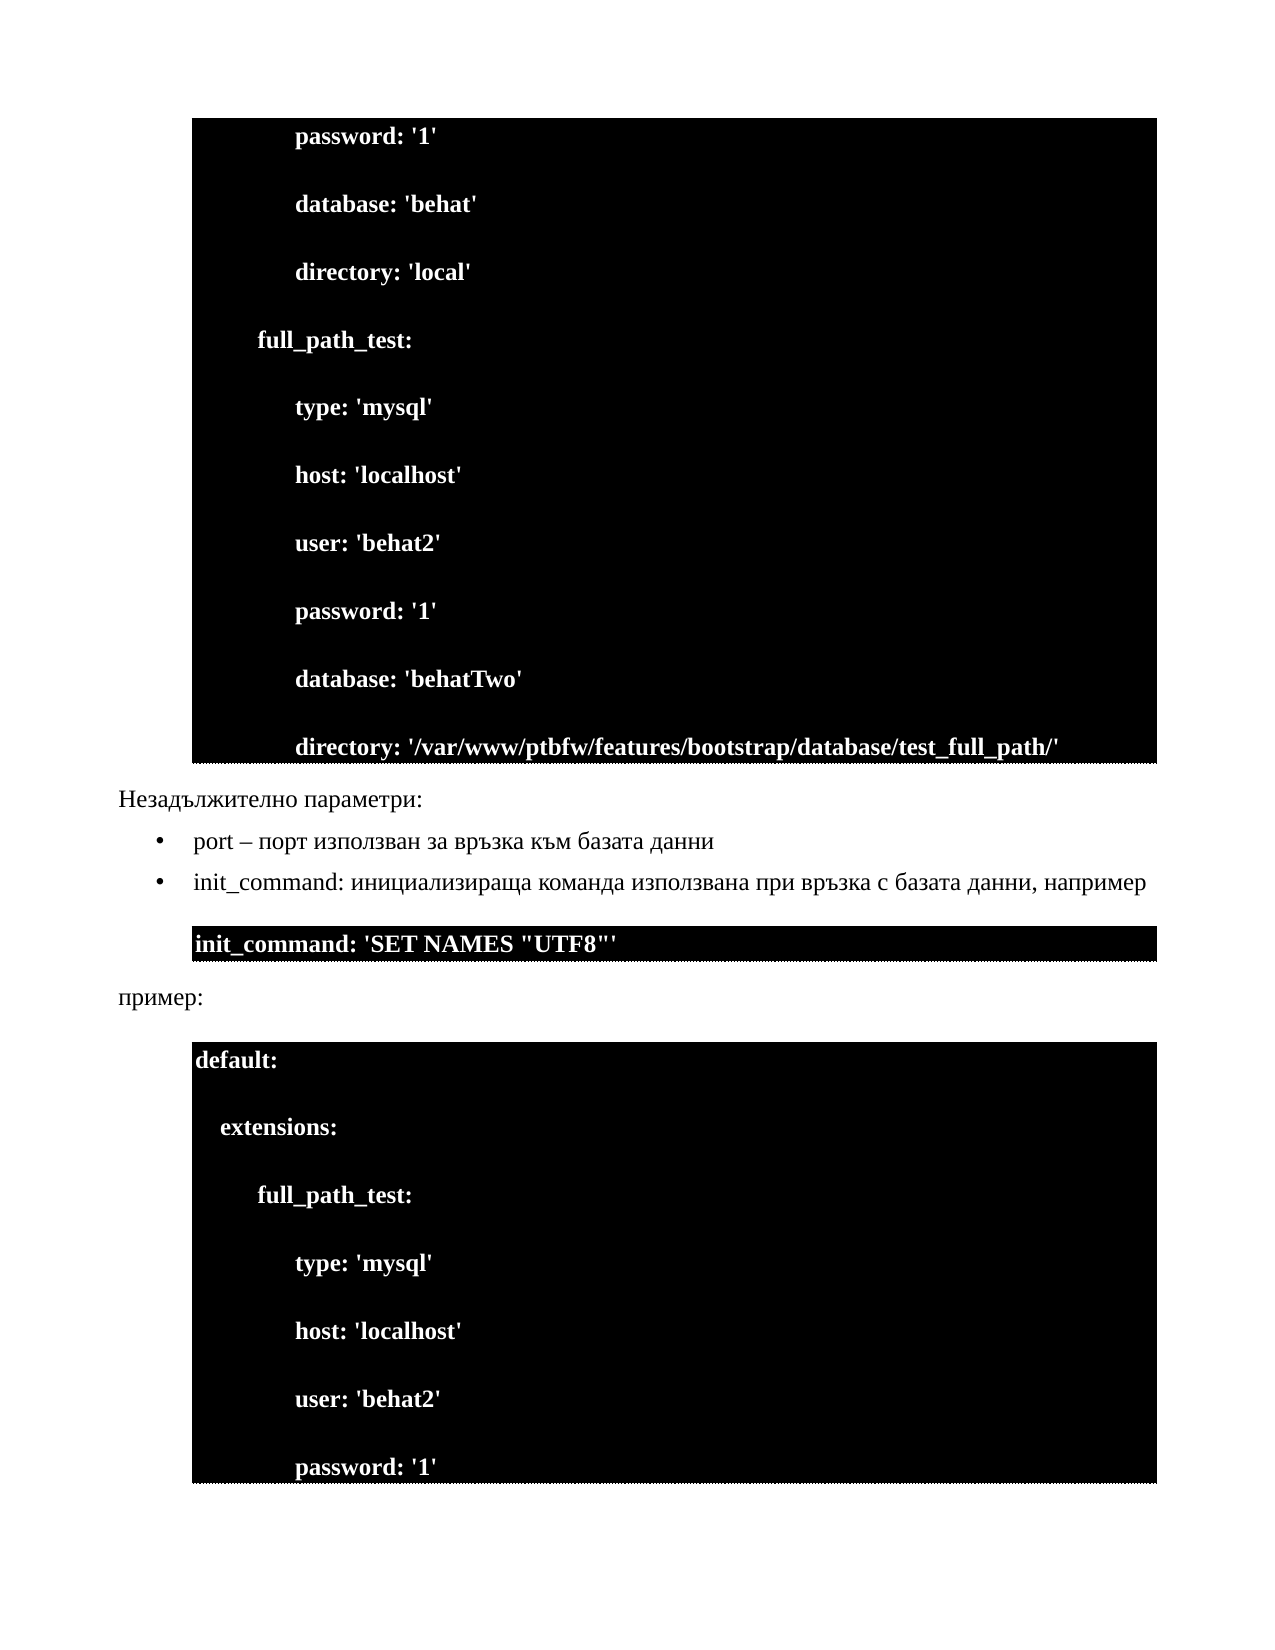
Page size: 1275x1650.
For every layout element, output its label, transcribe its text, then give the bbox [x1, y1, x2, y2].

list init_command: инициализираща команда използвана при връзка с базата данни, например [156, 867, 1157, 896]
text password: '1' [192, 1448, 1157, 1483]
text пример: [118, 982, 1157, 1011]
text type: 'mysql' [192, 1245, 1157, 1277]
text database: 'behatTwo' [192, 661, 1157, 692]
text default: [192, 1042, 1157, 1073]
list port – порт използван за връзка към базата данни [156, 826, 1157, 854]
text Незадължително параметри: [118, 784, 1157, 813]
text full_path_test: [192, 322, 1157, 353]
text password: '1' [192, 118, 1157, 150]
text user: 'behat2' [192, 1381, 1157, 1412]
text type: 'mysql' [192, 389, 1157, 421]
text init_command: 'SET NAMES "UTF8"' [192, 926, 1157, 961]
text user: 'behat2' [192, 525, 1157, 557]
text directory: '/var/www/ptbfw/features/bootstrap/database/test_full_path/' [192, 728, 1157, 763]
text directory: 'local' [192, 254, 1157, 286]
text password: '1' [192, 593, 1157, 625]
text host: 'localhost' [192, 457, 1157, 489]
text full_path_test: [192, 1177, 1157, 1209]
text extensions: [192, 1109, 1157, 1141]
text database: 'behat' [192, 186, 1157, 218]
text host: 'localhost' [192, 1313, 1157, 1345]
